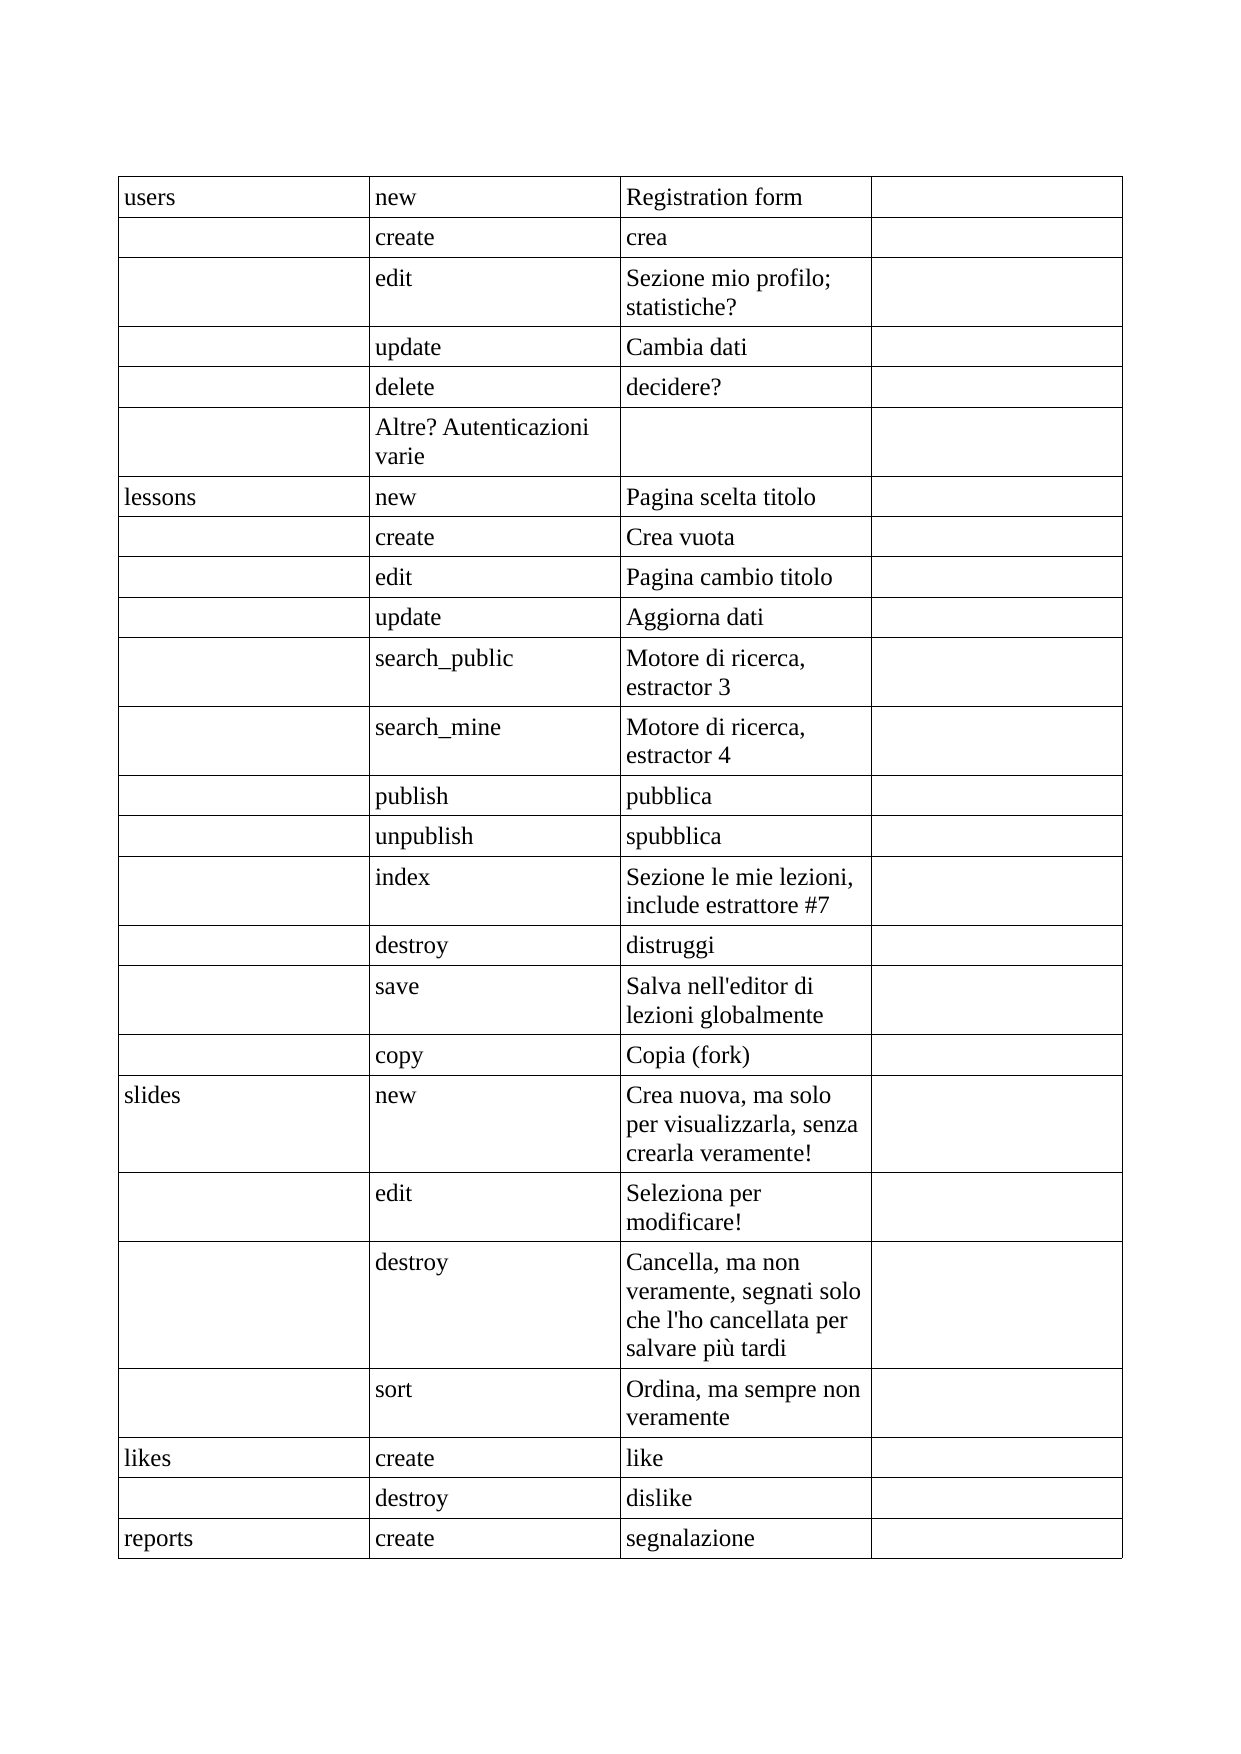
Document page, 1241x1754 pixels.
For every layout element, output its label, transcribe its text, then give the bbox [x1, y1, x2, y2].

table_cell [872, 1478, 1122, 1518]
table_cell Pagina scelta titolo [621, 477, 871, 516]
table_cell [119, 1173, 369, 1241]
table_cell [119, 258, 369, 326]
table_cell [872, 367, 1122, 407]
table_cell create [370, 1519, 620, 1558]
table_cell [872, 966, 1122, 1034]
table_cell Motore di ricerca, estractor 4 [621, 707, 871, 775]
table_cell [119, 598, 369, 637]
table_cell [872, 776, 1122, 815]
table_cell spubblica [621, 816, 871, 856]
table_cell [621, 408, 871, 476]
table_cell likes [119, 1438, 369, 1477]
table_cell [872, 177, 1122, 217]
table_cell destroy [370, 1478, 620, 1518]
table_cell [119, 408, 369, 476]
table_cell [872, 816, 1122, 856]
table_cell destroy [370, 1242, 620, 1368]
table_cell [872, 517, 1122, 556]
table_cell [872, 218, 1122, 257]
table_cell publish [370, 776, 620, 815]
table_cell new [370, 177, 620, 217]
table_cell edit [370, 557, 620, 597]
table_cell create [370, 1438, 620, 1477]
table_cell index [370, 857, 620, 925]
table_cell [119, 966, 369, 1034]
table_cell [119, 638, 369, 706]
table_cell Ordina, ma sempre non veramente [621, 1369, 871, 1437]
table_cell [872, 598, 1122, 637]
table_cell [872, 1438, 1122, 1477]
table_cell users [119, 177, 369, 217]
table_cell [119, 857, 369, 925]
table_cell Sezione le mie lezioni, include estrattore #7 [621, 857, 871, 925]
table_cell [872, 327, 1122, 366]
table_cell [872, 926, 1122, 965]
table_cell segnalazione [621, 1519, 871, 1558]
table_cell save [370, 966, 620, 1034]
table_cell copy [370, 1035, 620, 1074]
table_cell destroy [370, 926, 620, 965]
table_cell Crea vuota [621, 517, 871, 556]
table_cell [872, 477, 1122, 516]
table_cell Cambia dati [621, 327, 871, 366]
table_cell [119, 776, 369, 815]
table_cell create [370, 218, 620, 257]
table_cell [119, 707, 369, 775]
table_cell [872, 638, 1122, 706]
table_cell sort [370, 1369, 620, 1437]
table_cell unpublish [370, 816, 620, 856]
table_cell like [621, 1438, 871, 1477]
table_cell search_public [370, 638, 620, 706]
table_cell [872, 1173, 1122, 1241]
table_cell slides [119, 1076, 369, 1172]
table_cell Salva nell'editor di lezioni globalmente [621, 966, 871, 1034]
table_cell search_mine [370, 707, 620, 775]
table_cell [872, 857, 1122, 925]
table_cell [872, 707, 1122, 775]
table_cell edit [370, 1173, 620, 1241]
table_cell reports [119, 1519, 369, 1558]
table_cell crea [621, 218, 871, 257]
table_cell [119, 557, 369, 597]
table_cell new [370, 477, 620, 516]
table_cell [119, 218, 369, 257]
table_cell [872, 1035, 1122, 1074]
table_cell delete [370, 367, 620, 407]
table_cell [872, 1519, 1122, 1558]
table_cell create [370, 517, 620, 556]
table_cell Copia (fork) [621, 1035, 871, 1074]
table_cell [119, 1242, 369, 1368]
table_cell decidere? [621, 367, 871, 407]
table_cell [119, 926, 369, 965]
table_cell Pagina cambio titolo [621, 557, 871, 597]
table_cell [872, 1369, 1122, 1437]
table_cell Aggiorna dati [621, 598, 871, 637]
table_cell lessons [119, 477, 369, 516]
table_cell [119, 1369, 369, 1437]
table_cell [872, 408, 1122, 476]
table_cell [872, 1076, 1122, 1172]
table_cell [119, 1478, 369, 1518]
table_cell Registration form [621, 177, 871, 217]
table_cell [872, 557, 1122, 597]
table_cell [119, 367, 369, 407]
table_cell [119, 327, 369, 366]
table_cell [872, 1242, 1122, 1368]
table_cell [872, 258, 1122, 326]
table_cell Seleziona per modificare! [621, 1173, 871, 1241]
table_cell [119, 1035, 369, 1074]
table_cell Cancella, ma non veramente, segnati solo che l'ho cancellata per salvare più tardi [621, 1242, 871, 1368]
table_cell edit [370, 258, 620, 326]
table_cell [119, 816, 369, 856]
table_cell Altre? Autenticazioni varie [370, 408, 620, 476]
table_cell distruggi [621, 926, 871, 965]
table_cell Motore di ricerca, estractor 3 [621, 638, 871, 706]
table_cell pubblica [621, 776, 871, 815]
table_cell [119, 517, 369, 556]
table_cell Sezione mio profilo; statistiche? [621, 258, 871, 326]
table_cell new [370, 1076, 620, 1172]
table_cell Crea nuova, ma solo per visualizzarla, senza crearla veramente! [621, 1076, 871, 1172]
table_cell update [370, 327, 620, 366]
table_cell update [370, 598, 620, 637]
table_cell dislike [621, 1478, 871, 1518]
